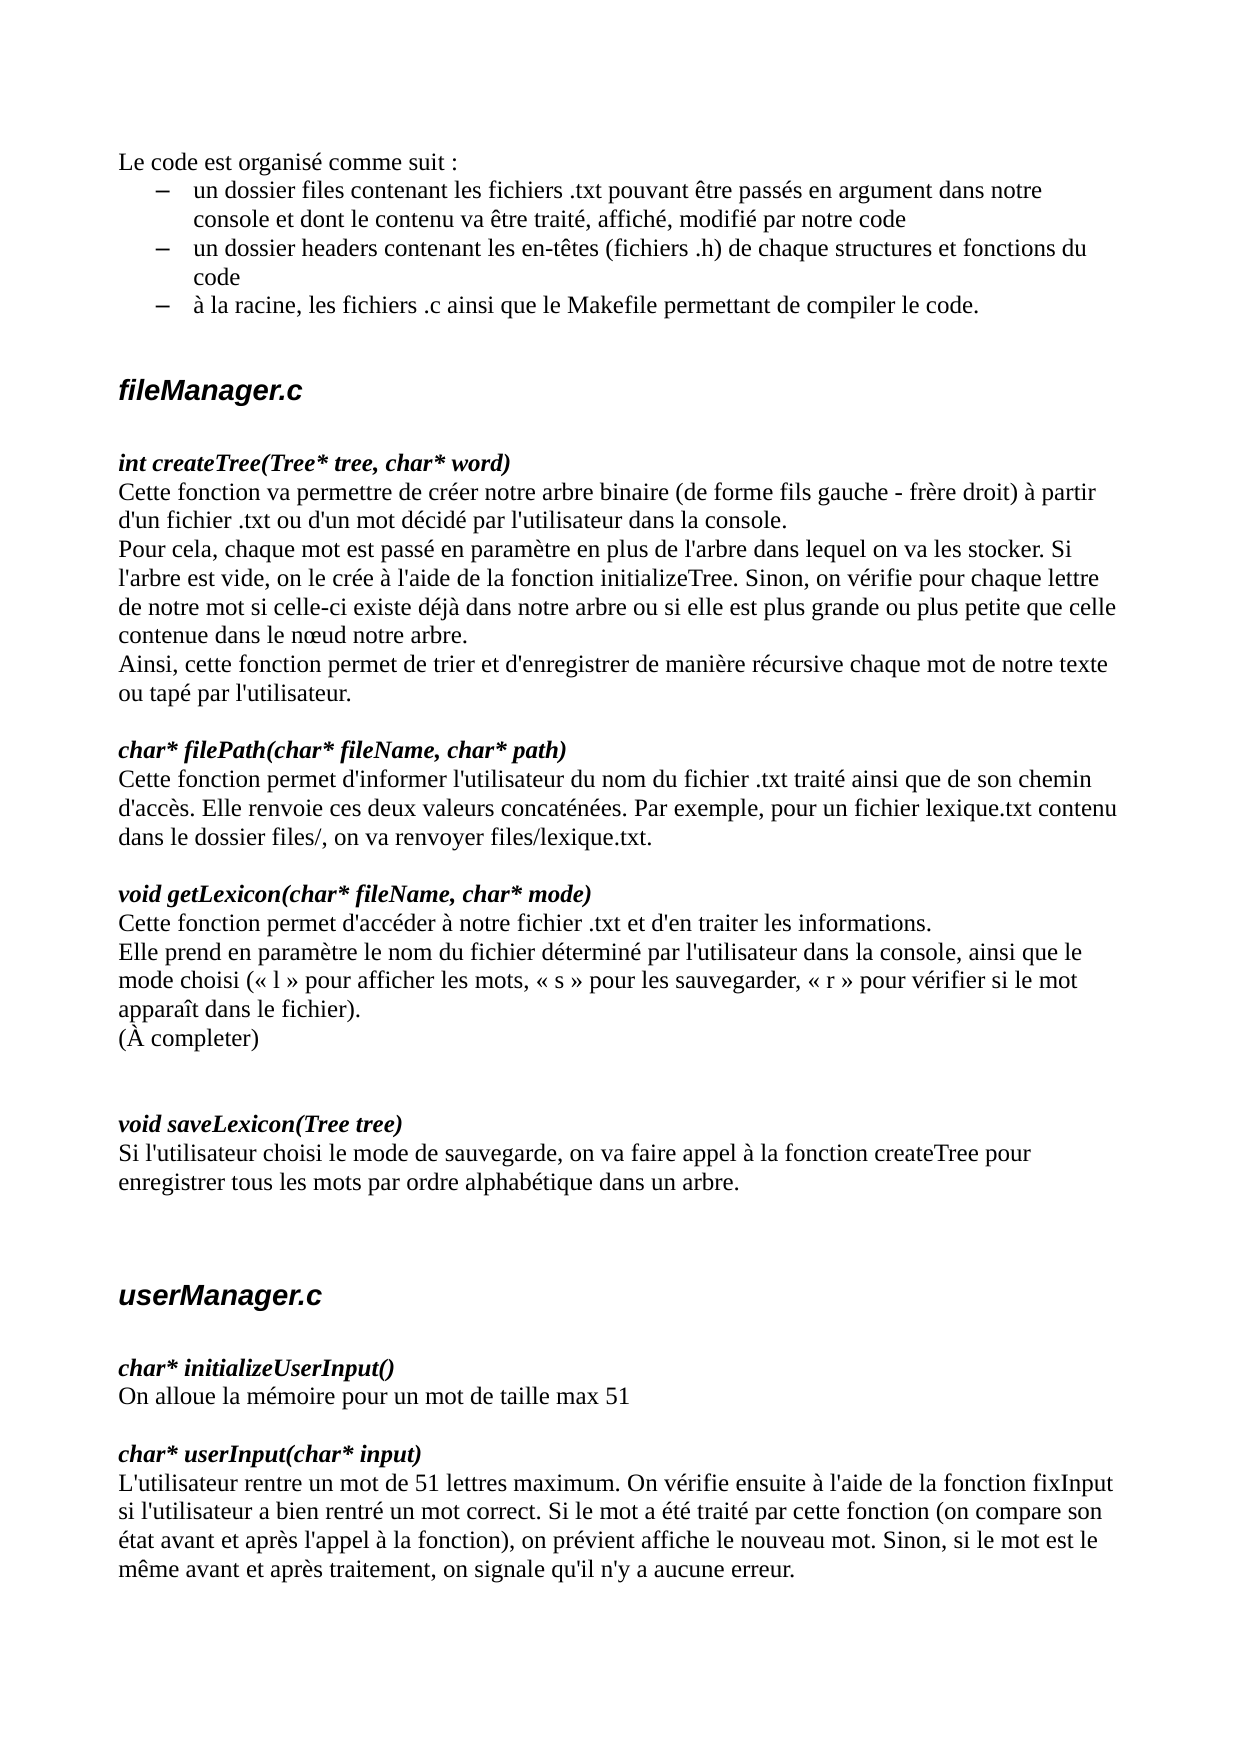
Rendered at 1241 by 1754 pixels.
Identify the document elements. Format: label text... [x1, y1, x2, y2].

text Cette fonction permet d'informer l'utilisateur du nom du fichier .txt traité ainsi que de son chemin d'accès. Elle renvoie ces deux valeurs concaténées. Par exemple, pour un fichier lexique.txt contenu dans le dossier files/, on va renvoyer files/lexique.txt. [118, 764, 1122, 850]
text On alloue la mémoire pour un mot de taille max 51 [118, 1381, 1122, 1410]
list un dossier files contenant les fichiers .txt pouvant être passés en argument dans notre console et dont le contenu va être traité, affiché, modifié par notre code [156, 176, 1122, 233]
text void saveLexicon(Tree tree) [118, 1109, 1122, 1138]
text L'utilisateur rentre un mot de 51 lettres maximum. On vérifie ensuite à l'aide de la fonction fixInput si l'utilisateur a bien rentré un mot correct. Si le mot a été traité par cette fonction (on compare son état avant et après l'appel à la fonction), on prévient affiche le nouveau mot. Sinon, si le mot est le même avant et après traitement, on signale qu'il n'y a aucune erreur. [118, 1468, 1122, 1583]
text Elle prend en paramètre le nom du fichier déterminé par l'utilisateur dans la console, ainsi que le mode choisi (« l » pour afficher les mots, « s » pour les sauvegarder, « r » pour vérifier si le mot apparaît dans le fichier). [118, 937, 1122, 1023]
text Si l'utilisateur choisi le mode de sauvegarde, on va faire appel à la fonction createTree pour enregistrer tous les mots par ordre alphabétique dans un arbre. [118, 1138, 1122, 1195]
text Le code est organisé comme suit : [118, 147, 1122, 176]
text Cette fonction va permettre de créer notre arbre binaire (de forme fils gauche - frère droit) à partir d'un fichier .txt ou d'un mot décidé par l'utilisateur dans la console. [118, 477, 1122, 534]
text Pour cela, chaque mot est passé en paramètre en plus de l'arbre dans lequel on va les stocker. Si l'arbre est vide, on le crée à l'aide de la fonction initializeTree. Sinon, on vérifie pour chaque lettre de notre mot si celle-ci existe déjà dans notre arbre ou si elle est plus grande ou plus petite que celle contenue dans le nœud notre arbre. [118, 534, 1122, 649]
text char* filePath(char* fileName, char* path) [118, 735, 1122, 764]
list à la racine, les fichiers .c ainsi que le Makefile permettant de compiler le code. [156, 291, 1122, 319]
subtitle fileManager.c [118, 373, 1122, 407]
list un dossier headers contenant les en-têtes (fichiers .h) de chaque structures et fonctions du code [156, 233, 1122, 291]
text char* userInput(char* input) [118, 1439, 1122, 1468]
subtitle userManager.c [118, 1278, 1122, 1311]
text Cette fonction permet d'accéder à notre fichier .txt et d'en traiter les informations. [118, 908, 1122, 937]
text void getLexicon(char* fileName, char* mode) [118, 879, 1122, 908]
text int createTree(Tree* tree, char* word) [118, 448, 1122, 477]
text (À completer) [118, 1023, 1122, 1052]
text char* initializeUserInput() [118, 1353, 1122, 1381]
text Ainsi, cette fonction permet de trier et d'enregistrer de manière récursive chaque mot de notre texte ou tapé par l'utilisateur. [118, 649, 1122, 707]
